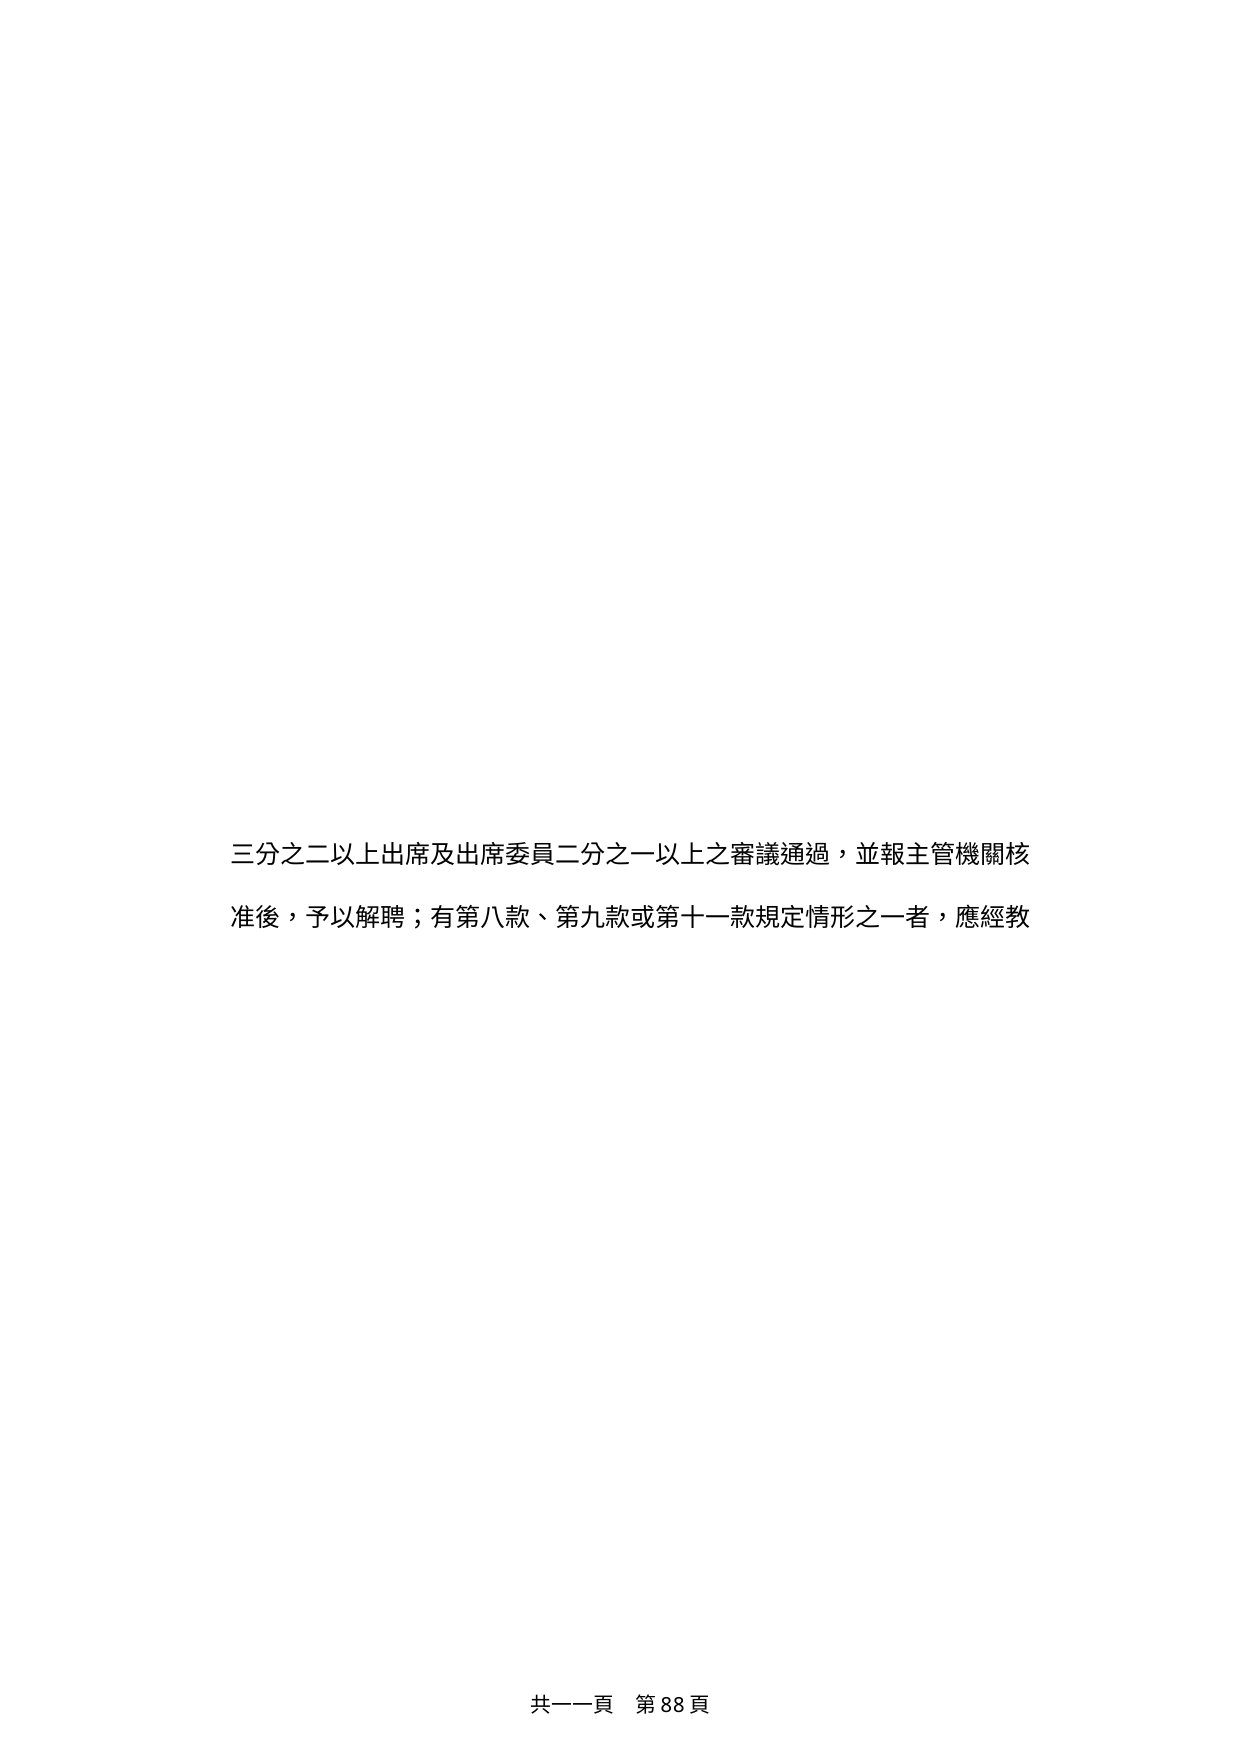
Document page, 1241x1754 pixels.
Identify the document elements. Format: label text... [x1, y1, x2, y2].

text 准後，予以解聘；有第八款、第九款或第十一款規定情形之一者，應經教 [118, 874, 1122, 936]
text 三分之二以上出席及出席委員二分之一以上之審議通過，並報主管機關核 [118, 811, 1122, 874]
